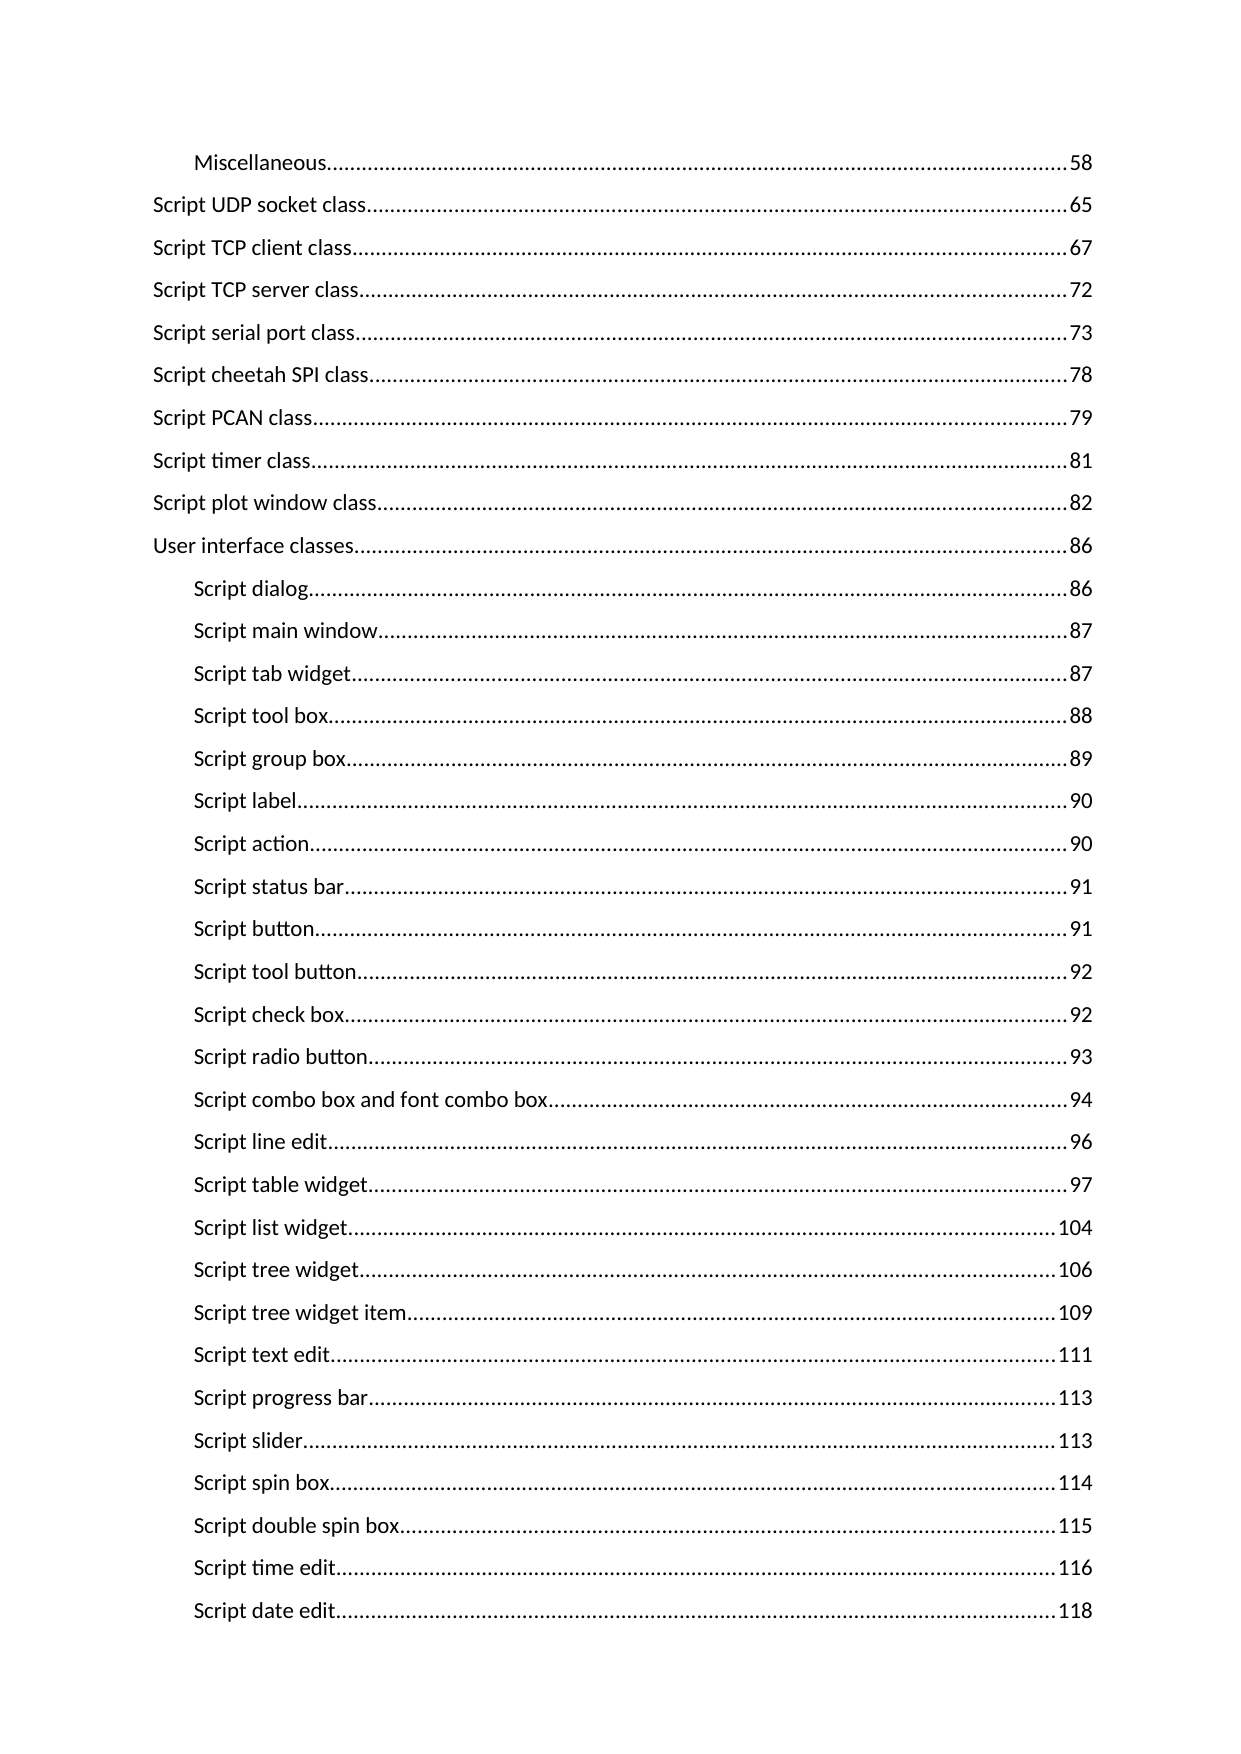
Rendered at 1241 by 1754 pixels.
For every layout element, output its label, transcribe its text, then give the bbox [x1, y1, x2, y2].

text Script dialog 86 [193, 574, 1093, 602]
text Script status bar 91 [193, 872, 1093, 900]
text Script tree widget 106 [193, 1255, 1093, 1283]
text Script spin box 114 [193, 1468, 1093, 1496]
text Script main window 87 [193, 616, 1093, 644]
text User interface classes 86 [153, 531, 1093, 559]
text Script timer class 81 [153, 446, 1093, 474]
text Miscellaneous 58 [193, 148, 1093, 176]
text Script slider 113 [193, 1426, 1093, 1454]
text Script tree widget item 109 [193, 1298, 1093, 1326]
text Script table widget 97 [193, 1170, 1093, 1198]
text Script date edit 118 [193, 1596, 1093, 1624]
text Script UDP socket class 65 [153, 190, 1093, 218]
text Script TCP server class 72 [153, 275, 1093, 303]
text Script check box 92 [193, 1000, 1093, 1028]
text Script progress bar 113 [193, 1383, 1093, 1411]
text Script tab widget 87 [193, 659, 1093, 687]
text Script TCP client class 67 [153, 233, 1093, 261]
text Script combo box and font combo box 94 [193, 1085, 1093, 1113]
text Script PCAN class 79 [153, 403, 1093, 431]
text Script text edit 111 [193, 1341, 1093, 1368]
text Script radio button 93 [193, 1042, 1093, 1070]
text Script tool button 92 [193, 957, 1093, 985]
text Script double spin box 115 [193, 1511, 1093, 1539]
text Script list widget 104 [193, 1213, 1093, 1241]
text Script group box 89 [193, 744, 1093, 772]
text Script plot window class 82 [153, 488, 1093, 516]
text Script label 90 [193, 787, 1093, 815]
text Script cheetah SPI class 78 [153, 361, 1093, 389]
text Script time edit 116 [193, 1553, 1093, 1582]
text Script action 90 [193, 829, 1093, 857]
text Script line edit 96 [193, 1127, 1093, 1156]
text Script tool box 88 [193, 701, 1093, 729]
text Script button 91 [193, 914, 1093, 942]
text Script serial port class 73 [153, 318, 1093, 346]
